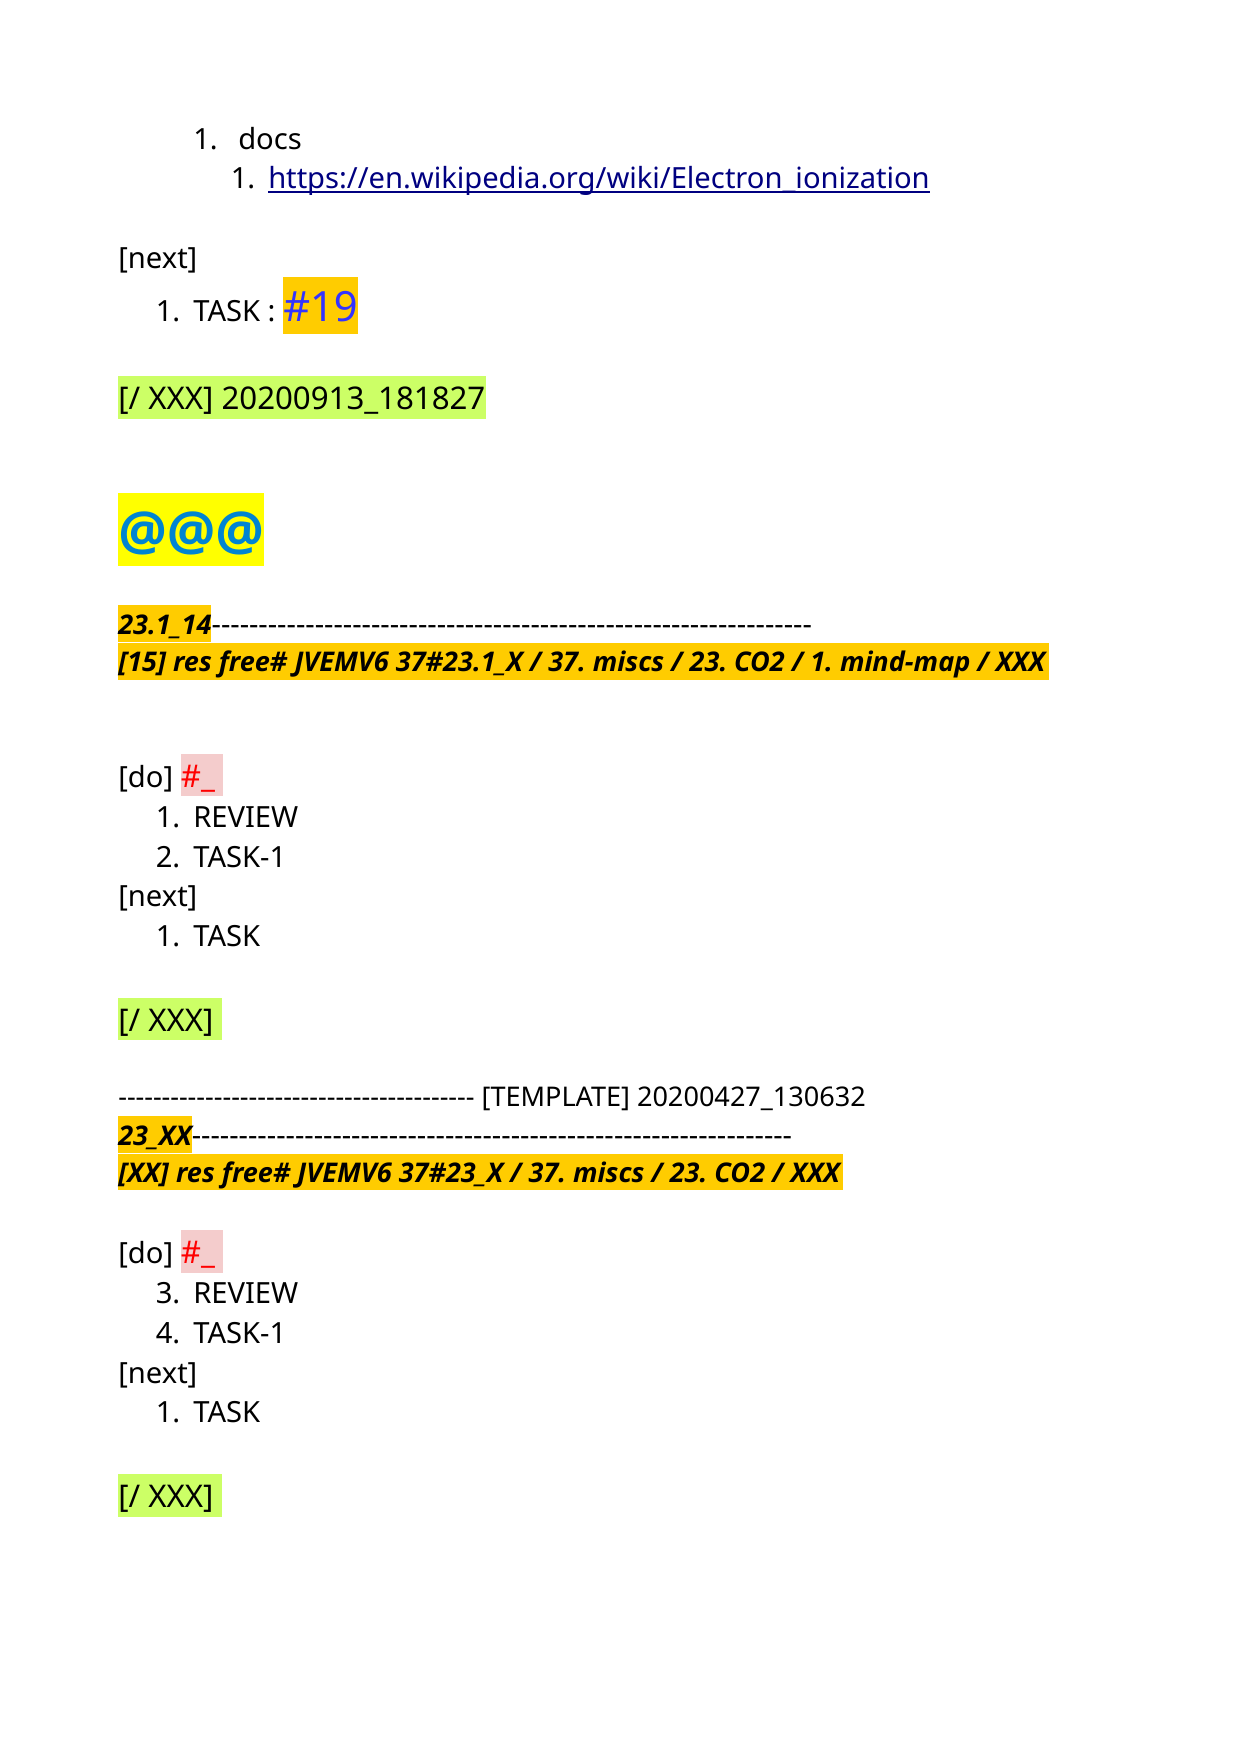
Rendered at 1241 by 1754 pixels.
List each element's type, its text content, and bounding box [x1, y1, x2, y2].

text [do] #_ [118, 753, 1122, 796]
text 23.1_14---------------------------------------------------------------- [118, 603, 1122, 643]
text [/ XXX] [118, 955, 1122, 1040]
list https://en.wikipedia.org/wiki/Electron_ionization [231, 158, 1122, 197]
text [next] [118, 237, 1122, 277]
text [/ XXX] [118, 1431, 1122, 1517]
text [XX] res free# JVEMV6 37#23_X / 37. miscs / 23. CO2 / XXX [118, 1153, 1122, 1190]
text [/ XXX] 20200913_181827 [118, 334, 1122, 419]
text [do] #_ [118, 1230, 1122, 1273]
list docs [193, 118, 1122, 158]
list TASK-1 [156, 836, 1122, 876]
list REVIEW [156, 796, 1122, 836]
list TASK [156, 915, 1122, 955]
text ----------------------------------------- [TEMPLATE] 20200427_130632 [118, 1077, 1122, 1114]
list TASK [156, 1392, 1122, 1431]
list TASK-1 [156, 1312, 1122, 1352]
text [15] res free# JVEMV6 37#23.1_X / 37. miscs / 23. CO2 / 1. mind-map / XXX [118, 643, 1122, 680]
text [next] [118, 876, 1122, 915]
list TASK : #19 [156, 277, 1122, 334]
text [next] [118, 1352, 1122, 1392]
text 23_XX---------------------------------------------------------------- [118, 1114, 1122, 1153]
list REVIEW [156, 1273, 1122, 1312]
text @@@ [118, 493, 1122, 566]
